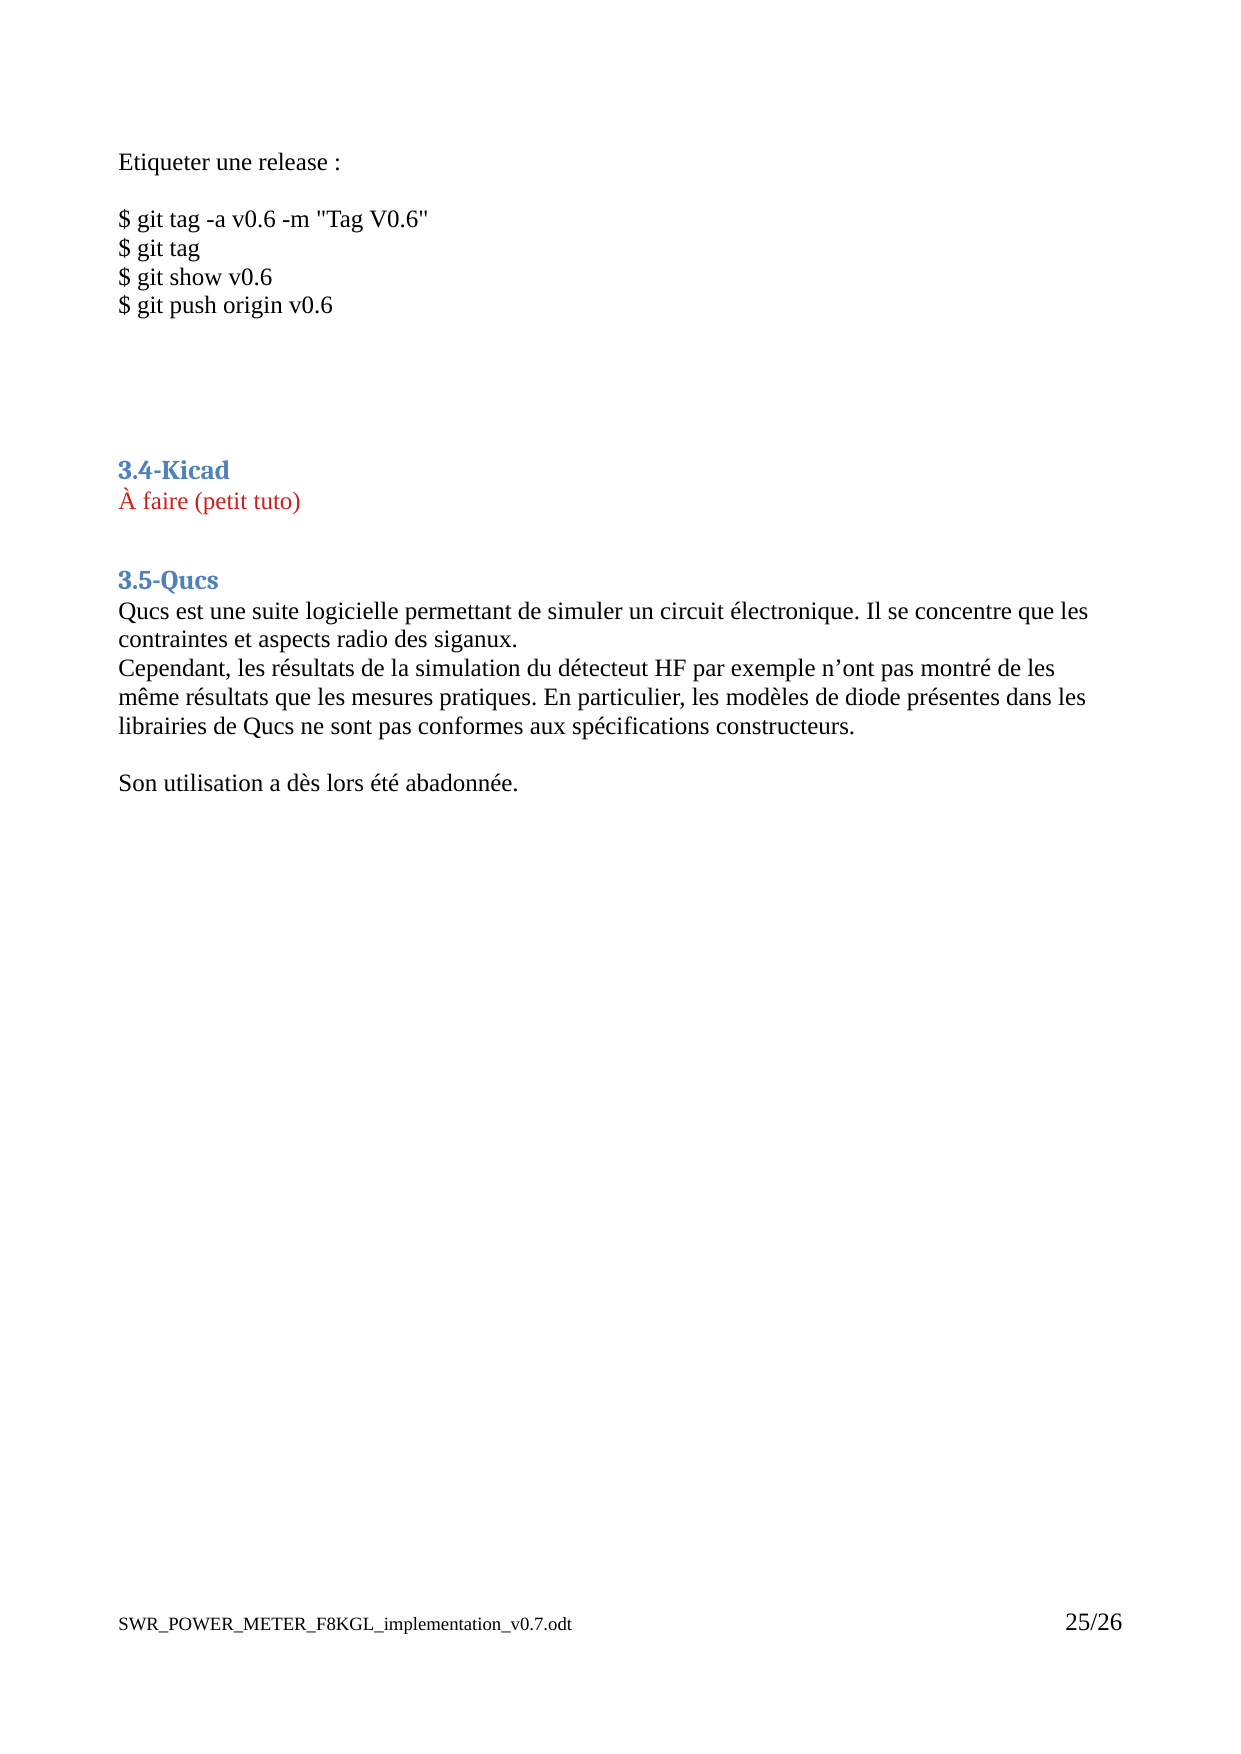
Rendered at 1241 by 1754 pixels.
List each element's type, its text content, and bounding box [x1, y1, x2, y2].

text À faire (petit tuto) [118, 486, 1122, 515]
subtitle 3.4-Kicad [118, 455, 1122, 486]
subtitle 3.5-Qucs [118, 565, 1122, 596]
text $ git tag -a v0.6 -m "Tag V0.6" $ git tag $ git show v0.6 $ git push origin v0.6 [118, 204, 1122, 319]
text Etiqueter une release : [118, 147, 1122, 176]
text Cependant, les résultats de la simulation du détecteut HF par exemple n’ont pas montré de les même résultats que les mesures pratiques. En particulier, les modèles de diode présentes dans les librairies de Qucs ne sont pas conformes aux spécifications constructeurs. [118, 653, 1122, 739]
text Qucs est une suite logicielle permettant de simuler un circuit électronique. Il se concentre que les contraintes et aspects radio des siganux. [118, 596, 1122, 653]
text Son utilisation a dès lors été abadonnée. [118, 768, 1122, 797]
